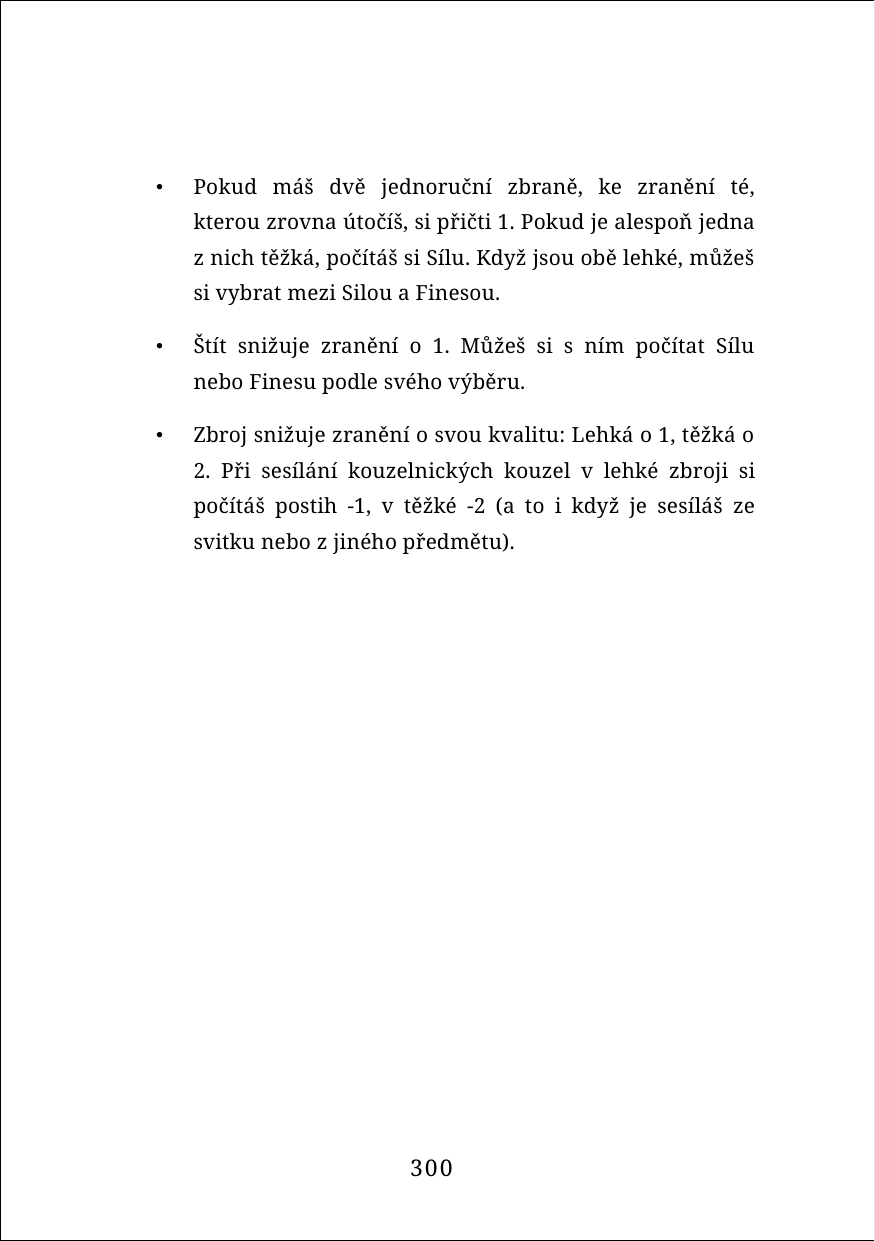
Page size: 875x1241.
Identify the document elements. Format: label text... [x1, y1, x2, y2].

list Štít snižuje zranění o 1. Můžeš si s ním počítat Sílu nebo Finesu podle svého výběru. [156, 332, 756, 396]
list Zbroj snižuje zranění o svou kvalitu: Lehká o 1, těžká o 2. Při sesílání kouzelnických kouzel v lehké zbroji si počítáš postih -1, v těžké -2 (a to i když je sesíláš ze svitku nebo z jiného předmětu). [156, 420, 756, 555]
list Pokud máš dvě jednoruční zbraně, ke zranění té, kterou zrovna útočíš, si přičti 1. Pokud je alespoň jedna z nich těžká, počítáš si Sílu. Když jsou obě lehké, můžeš si vybrat mezi Silou a Finesou. [156, 172, 756, 307]
